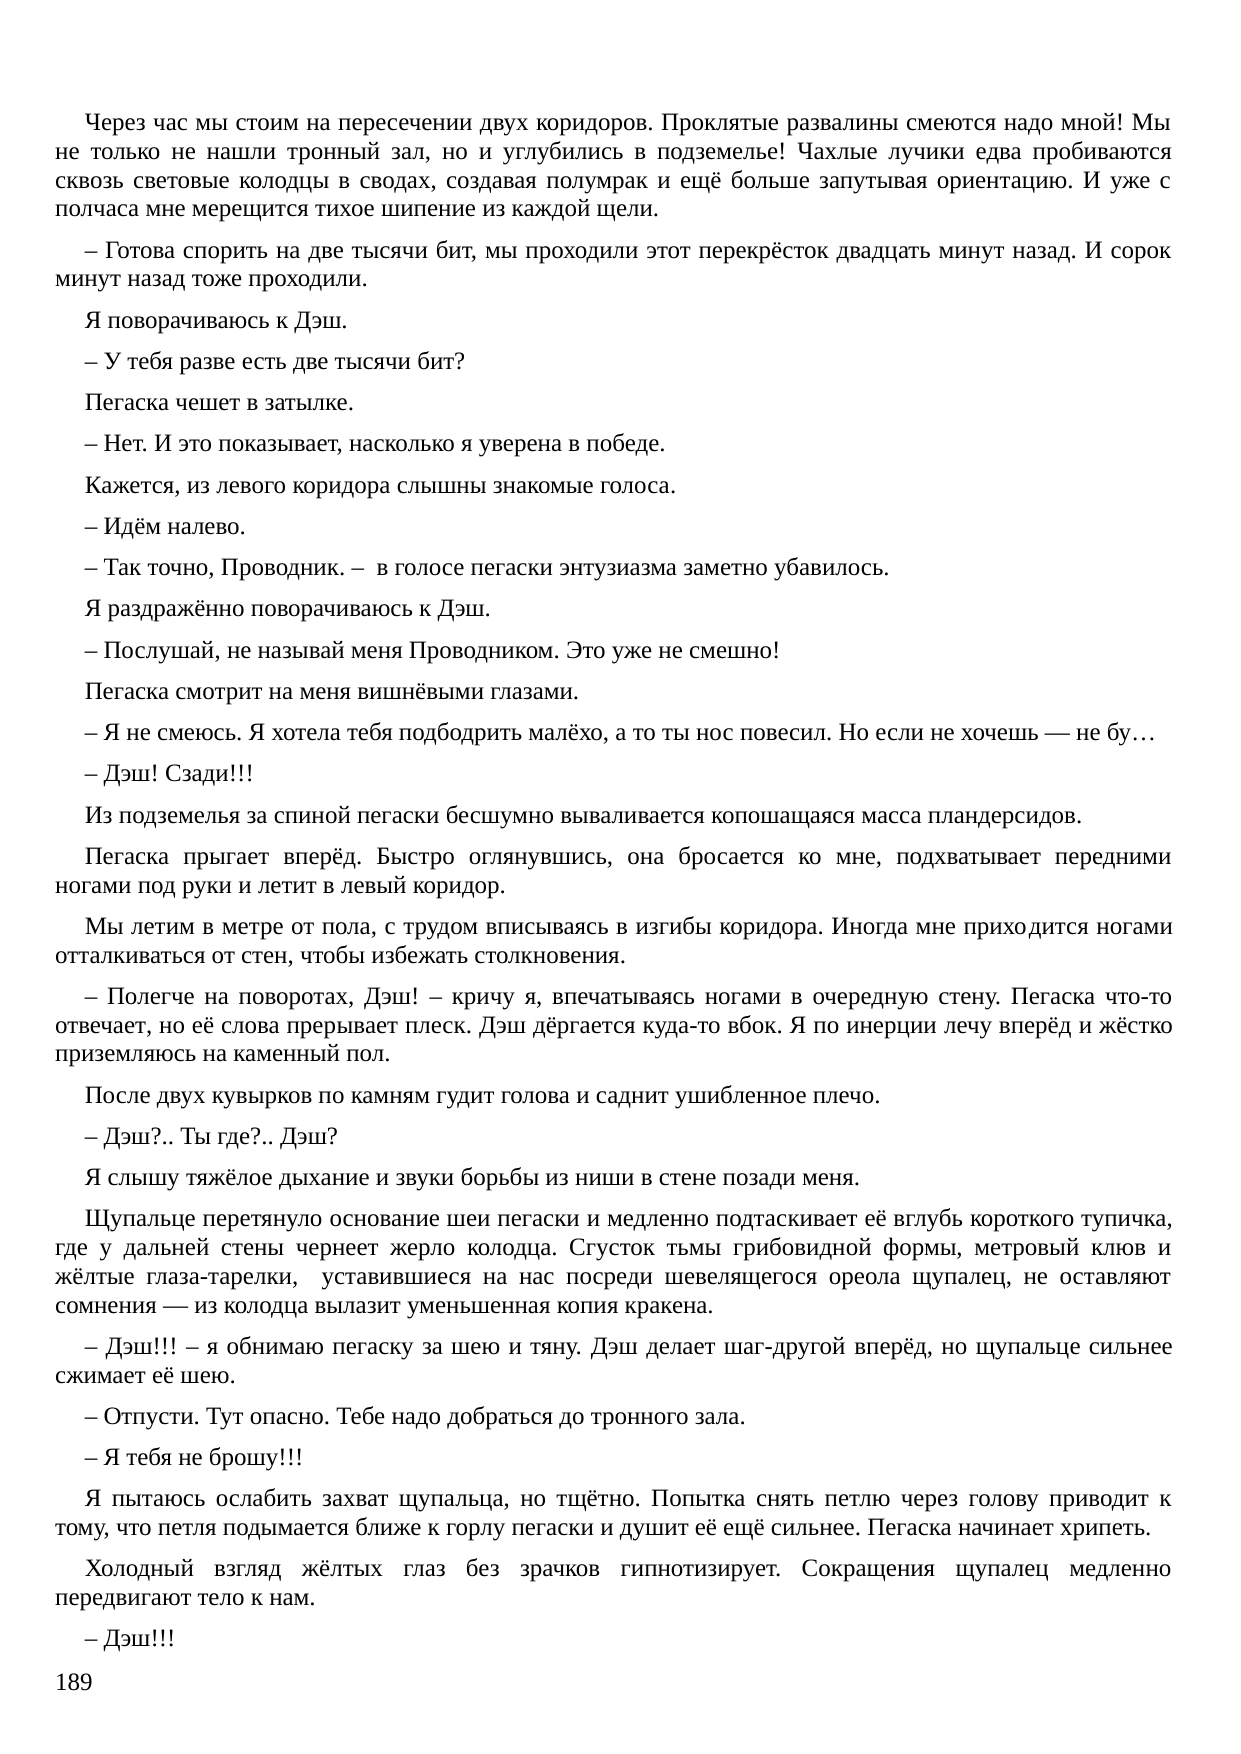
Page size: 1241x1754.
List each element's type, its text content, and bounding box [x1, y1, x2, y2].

text Холодный взгляд жёлтых глаз без зрачков гипнотизирует. Сокращения щупалец медленно передвигают тело к нам. [55, 1553, 1173, 1611]
text Пегаска прыгает вперёд. Быстро оглянувшись, она бросается ко мне, подхватывает передними ногами под руки и летит в левый коридор. [55, 841, 1173, 898]
text – Я тебя не брошу!!! [55, 1442, 1173, 1471]
text После двух кувырков по камням гудит голова и саднит ушибленное плечо. [55, 1080, 1173, 1108]
text – Отпусти. Тут опасно. Тебе надо добраться до тронного зала. [55, 1401, 1173, 1430]
text Я поворачиваюсь к Дэш. [55, 305, 1173, 333]
text Пегаска смотрит на меня вишнёвыми глазами. [55, 676, 1173, 705]
text – Так точно, Проводник. – в голосе пегаски энтузиазма заметно убавилось. [55, 552, 1173, 581]
text – Нет. И это показывает, насколько я уверена в победе. [55, 428, 1173, 457]
text Мы летим в метре от пола, с трудом вписываясь в изгибы коридора. Иногда мне приходится ногами отталкиваться от стен, чтобы избежать столкновения. [55, 911, 1173, 968]
text – Послушай, не называй меня Проводником. Это уже не смешно! [55, 635, 1173, 663]
text Пегаска чешет в затылке. [55, 387, 1173, 416]
text Щупальце перетянуло основание шеи пегаски и медленно подтаскивает её вглубь короткого тупичка, где у дальней стены чернеет жерло колодца. Сгусток тьмы грибовидной формы, метровый клюв и жёлтые глаза-тарелки, уставившиеся на нас посреди шевелящегося ореола щупалец, не оставляют сомнения — из колодца вылазит уменьшенная копия кракена. [55, 1203, 1173, 1318]
text Я раздражённо поворачиваюсь к Дэш. [55, 593, 1173, 622]
text Кажется, из левого коридора слышны знакомые голоса. [55, 470, 1173, 498]
text – Дэш!!! [55, 1623, 1173, 1652]
text – Дэш?.. Ты где?.. Дэш? [55, 1121, 1173, 1150]
text – Дэш!!! – я обнимаю пегаску за шею и тяну. Дэш делает шаг-другой вперёд, но щупальце сильнее сжимает её шею. [55, 1331, 1173, 1388]
text Я слышу тяжёлое дыхание и звуки борьбы из ниши в стене позади меня. [55, 1162, 1173, 1191]
text – Идём налево. [55, 511, 1173, 540]
text – У тебя разве есть две тысячи бит? [55, 346, 1173, 375]
text – Готова спорить на две тысячи бит, мы проходили этот перекрёсток двадцать минут назад. И сорок минут назад тоже проходили. [55, 235, 1173, 292]
text – Дэш! Сзади!!! [55, 758, 1173, 787]
text Из подземелья за спиной пегаски бесшумно вываливается копошащаяся масса пландерсидов. [55, 800, 1173, 828]
text – Я не смеюсь. Я хотела тебя подбодрить малёхо, а то ты нос повесил. Но если не хочешь — не бу… [55, 717, 1173, 746]
text Через час мы стоим на пересечении двух коридоров. Проклятые развалины смеются надо мной! Мы не только не нашли тронный зал, но и углубились в подземелье! Чахлые лучики едва пробиваются сквозь световые колодцы в сводах, создавая полумрак и ещё больше запутывая ориентацию. И уже с полчаса мне мерещится тихое шипение из каждой щели. [55, 107, 1173, 222]
text – Полегче на поворотах, Дэш! – кричу я, впечатываясь ногами в очередную стену. Пегаска что-то отвечает, но её слова прерывает плеск. Дэш дёргается куда-то вбок. Я по инерции лечу вперёд и жёстко приземляюсь на каменный пол. [55, 981, 1173, 1067]
text Я пытаюсь ослабить захват щупальца, но тщётно. Попытка снять петлю через голову приводит к тому, что петля подымается ближе к горлу пегаски и душит её ещё сильнее. Пегаска начинает хрипеть. [55, 1483, 1173, 1541]
